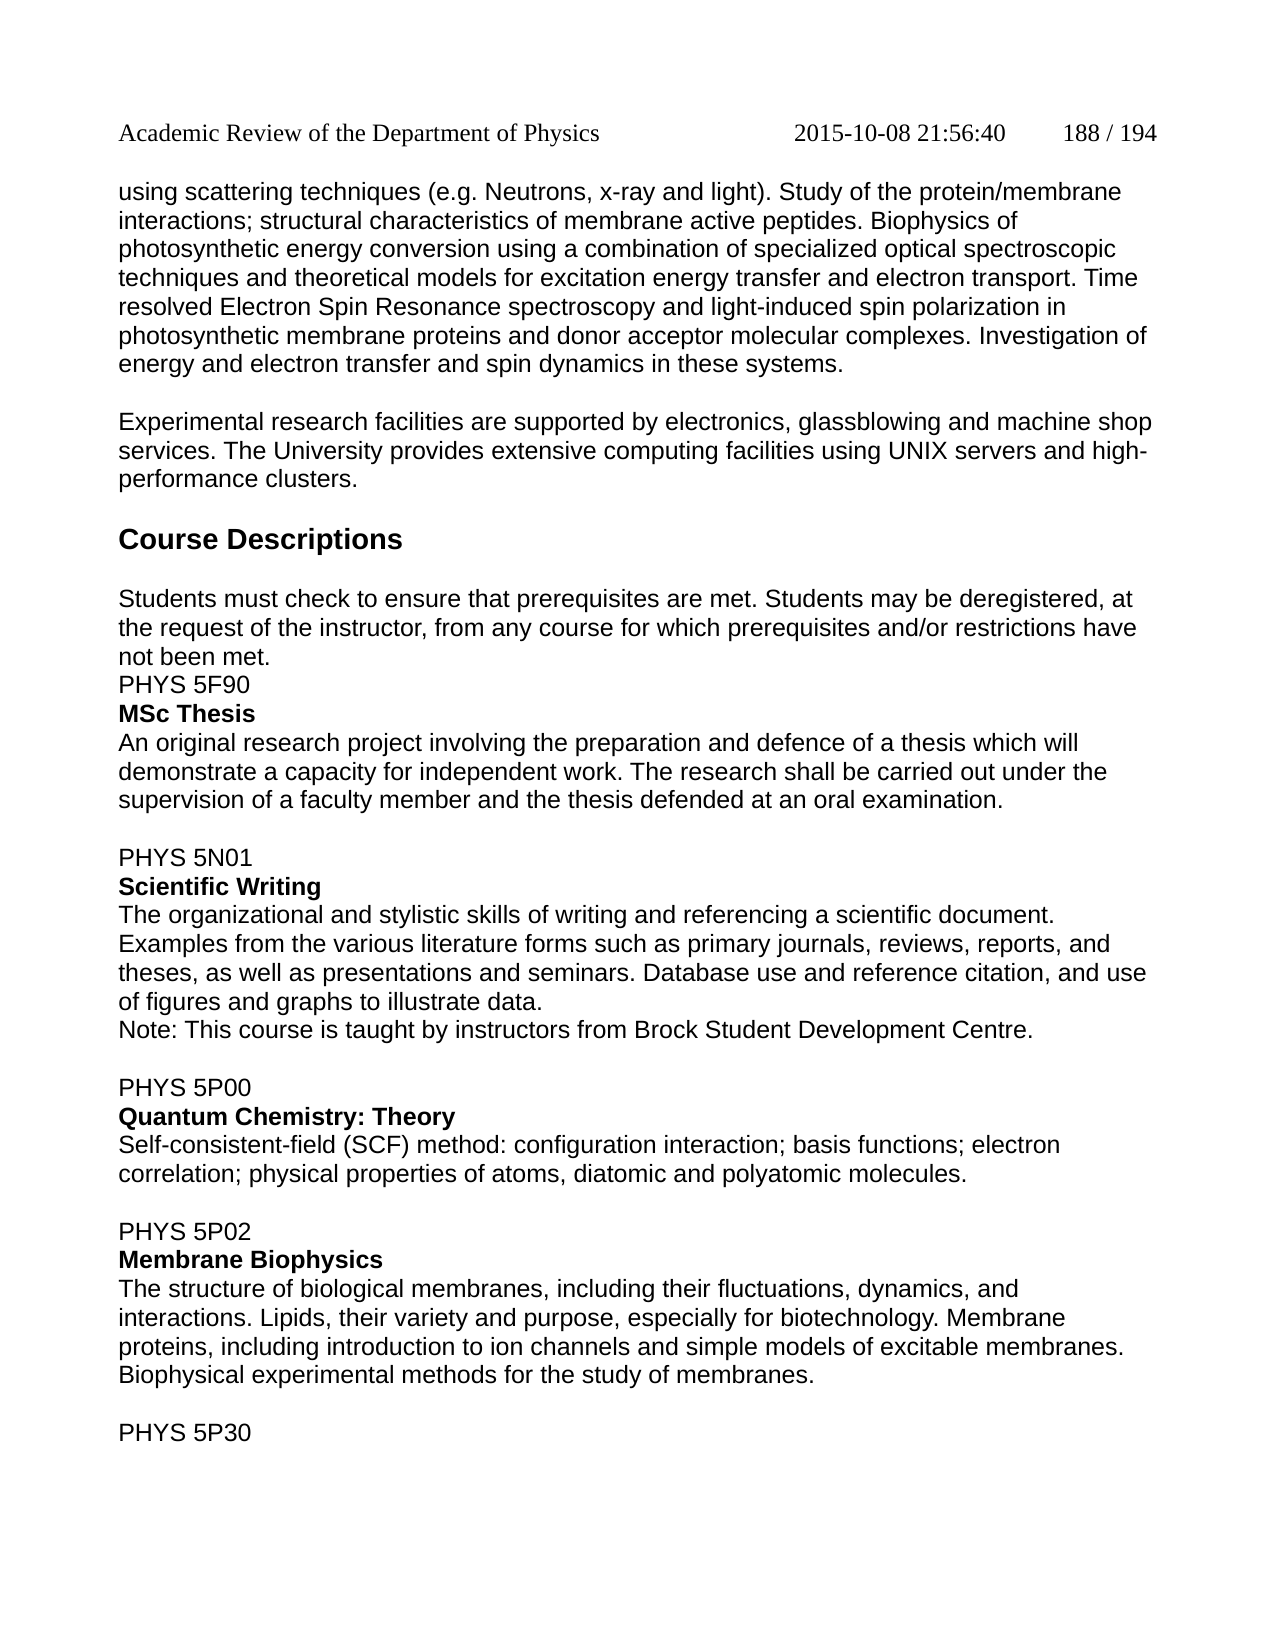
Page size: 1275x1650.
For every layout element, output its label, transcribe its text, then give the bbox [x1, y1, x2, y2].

text using scattering techniques (e.g. Neutrons, x-ray and light). Study of the protein/membrane interactions; structural characteristics of membrane active peptides. Biophysics of photosynthetic energy conversion using a combination of specialized optical spectroscopic techniques and theoretical models for excitation energy transfer and electron transport. Time resolved Electron Spin Resonance spectroscopy and light-induced spin polarization in photosynthetic membrane proteins and donor acceptor molecular complexes. Investigation of energy and electron transfer and spin dynamics in these systems. Experimental research facilities are supported by electronics, glassblowing and machine shop services. The University provides extensive computing facilities using UNIX servers and high-performance clusters. Course Descriptions Students must check to ensure that prerequisites are met. Students may be deregistered, at the request of the instructor, from any course for which prerequisites and/or restrictions have not been met. PHYS 5F90 MSc Thesis An original research project involving the preparation and defence of a thesis which will demonstrate a capacity for independent work. The research shall be carried out under the supervision of a faculty member and the thesis defended at an oral examination. PHYS 5N01 Scientific Writing The organizational and stylistic skills of writing and referencing a scientific document. Examples from the various literature forms such as primary journals, reviews, reports, and theses, as well as presentations and seminars. Database use and reference citation, and use of figures and graphs to illustrate data. Note: This course is taught by instructors from Brock Student Development Centre. PHYS 5P00 Quantum Chemistry: Theory Self-consistent-field (SCF) method: configuration interaction; basis functions; electron correlation; physical properties of atoms, diatomic and polyatomic molecules. PHYS 5P02 Membrane Biophysics The structure of biological membranes, including their fluctuations, dynamics, and interactions. Lipids, their variety and purpose, especially for biotechnology. Membrane proteins, including introduction to ion channels and simple models of excitable membranes. Biophysical experimental methods for the study of membranes. PHYS 5P30 [118, 177, 1157, 1447]
